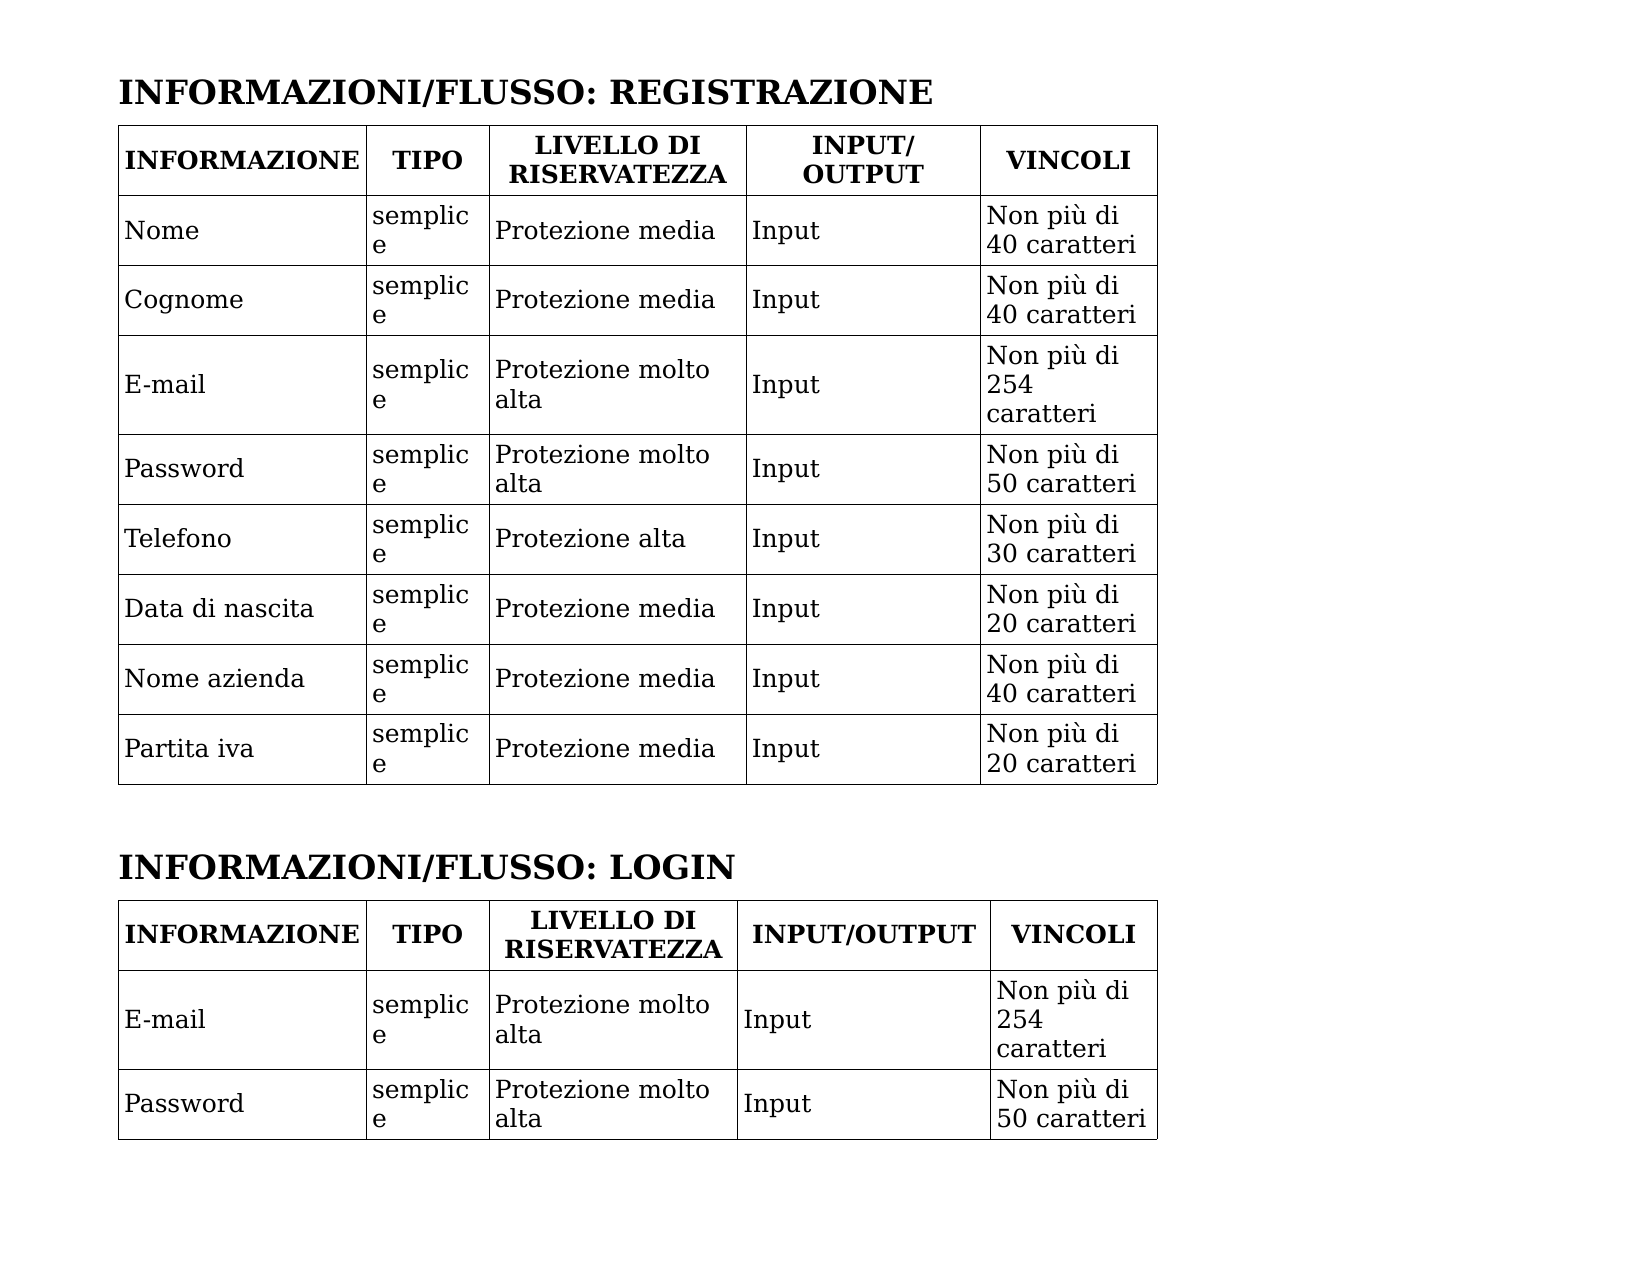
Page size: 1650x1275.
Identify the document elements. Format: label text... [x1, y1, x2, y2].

table_cell Non più di 40 caratteri [981, 645, 1157, 714]
table_header TIPO [367, 126, 489, 195]
table_cell Protezione media [490, 715, 746, 784]
table_cell Protezione media [490, 266, 746, 335]
table_cell Protezione molto alta [490, 336, 746, 434]
table_header VINCOLI [981, 126, 1157, 195]
table_cell semplice [367, 715, 489, 784]
table_cell semplice [367, 575, 489, 644]
table_cell Input [738, 1070, 990, 1139]
table_header LIVELLO DI RISERVATEZZA [490, 901, 737, 970]
table_cell Protezione molto alta [490, 971, 737, 1069]
table_cell semplice [367, 1070, 489, 1139]
table_cell Protezione media [490, 196, 746, 265]
table_cell Input [747, 266, 980, 335]
table_header INPUT/OUTPUT [738, 901, 990, 970]
table_cell Password [119, 1070, 366, 1139]
table_cell semplice [367, 435, 489, 504]
table_cell semplice [367, 196, 489, 265]
table_cell Protezione alta [490, 505, 746, 574]
table_cell Input [747, 715, 980, 784]
table_header INFORMAZIONE [119, 901, 366, 970]
subtitle INFORMAZIONI/FLUSSO: LOGIN [118, 848, 1532, 887]
table_cell semplice [367, 336, 489, 434]
table_cell semplice [367, 645, 489, 714]
table_cell Protezione media [490, 575, 746, 644]
table_cell E-mail [119, 336, 366, 434]
table_cell Input [747, 575, 980, 644]
table_header INPUT/OUTPUT [747, 126, 980, 195]
table_header LIVELLO DI RISERVATEZZA [490, 126, 746, 195]
table_cell Input [747, 336, 980, 434]
subtitle INFORMAZIONI/FLUSSO: REGISTRAZIONE [118, 73, 1532, 113]
table_cell Cognome [119, 266, 366, 335]
table_cell Non più di 40 caratteri [981, 266, 1157, 335]
table_cell E-mail [119, 971, 366, 1069]
table_cell Non più di 254 caratteri [981, 336, 1157, 434]
table_cell Non più di 254 caratteri [991, 971, 1157, 1069]
table_cell Data di nascita [119, 575, 366, 644]
table_cell Nome azienda [119, 645, 366, 714]
table_cell Telefono [119, 505, 366, 574]
table_header VINCOLI [991, 901, 1157, 970]
table_header INFORMAZIONE [119, 126, 366, 195]
table_cell Nome [119, 196, 366, 265]
table_cell Protezione media [490, 645, 746, 714]
table_cell Input [747, 435, 980, 504]
table_cell Non più di 50 caratteri [991, 1070, 1157, 1139]
table_cell Non più di 30 caratteri [981, 505, 1157, 574]
table_cell Non più di 20 caratteri [981, 575, 1157, 644]
table_cell semplice [367, 971, 489, 1069]
table_header TIPO [367, 901, 489, 970]
table_cell Non più di 20 caratteri [981, 715, 1157, 784]
table_cell Input [738, 971, 990, 1069]
table_cell Partita iva [119, 715, 366, 784]
table_cell Protezione molto alta [490, 1070, 737, 1139]
table_cell Protezione molto alta [490, 435, 746, 504]
table_cell semplice [367, 505, 489, 574]
table_cell Password [119, 435, 366, 504]
table_cell Non più di 40 caratteri [981, 196, 1157, 265]
table_cell Input [747, 505, 980, 574]
table_cell semplice [367, 266, 489, 335]
table_cell Non più di 50 caratteri [981, 435, 1157, 504]
table_cell Input [747, 645, 980, 714]
table_cell Input [747, 196, 980, 265]
